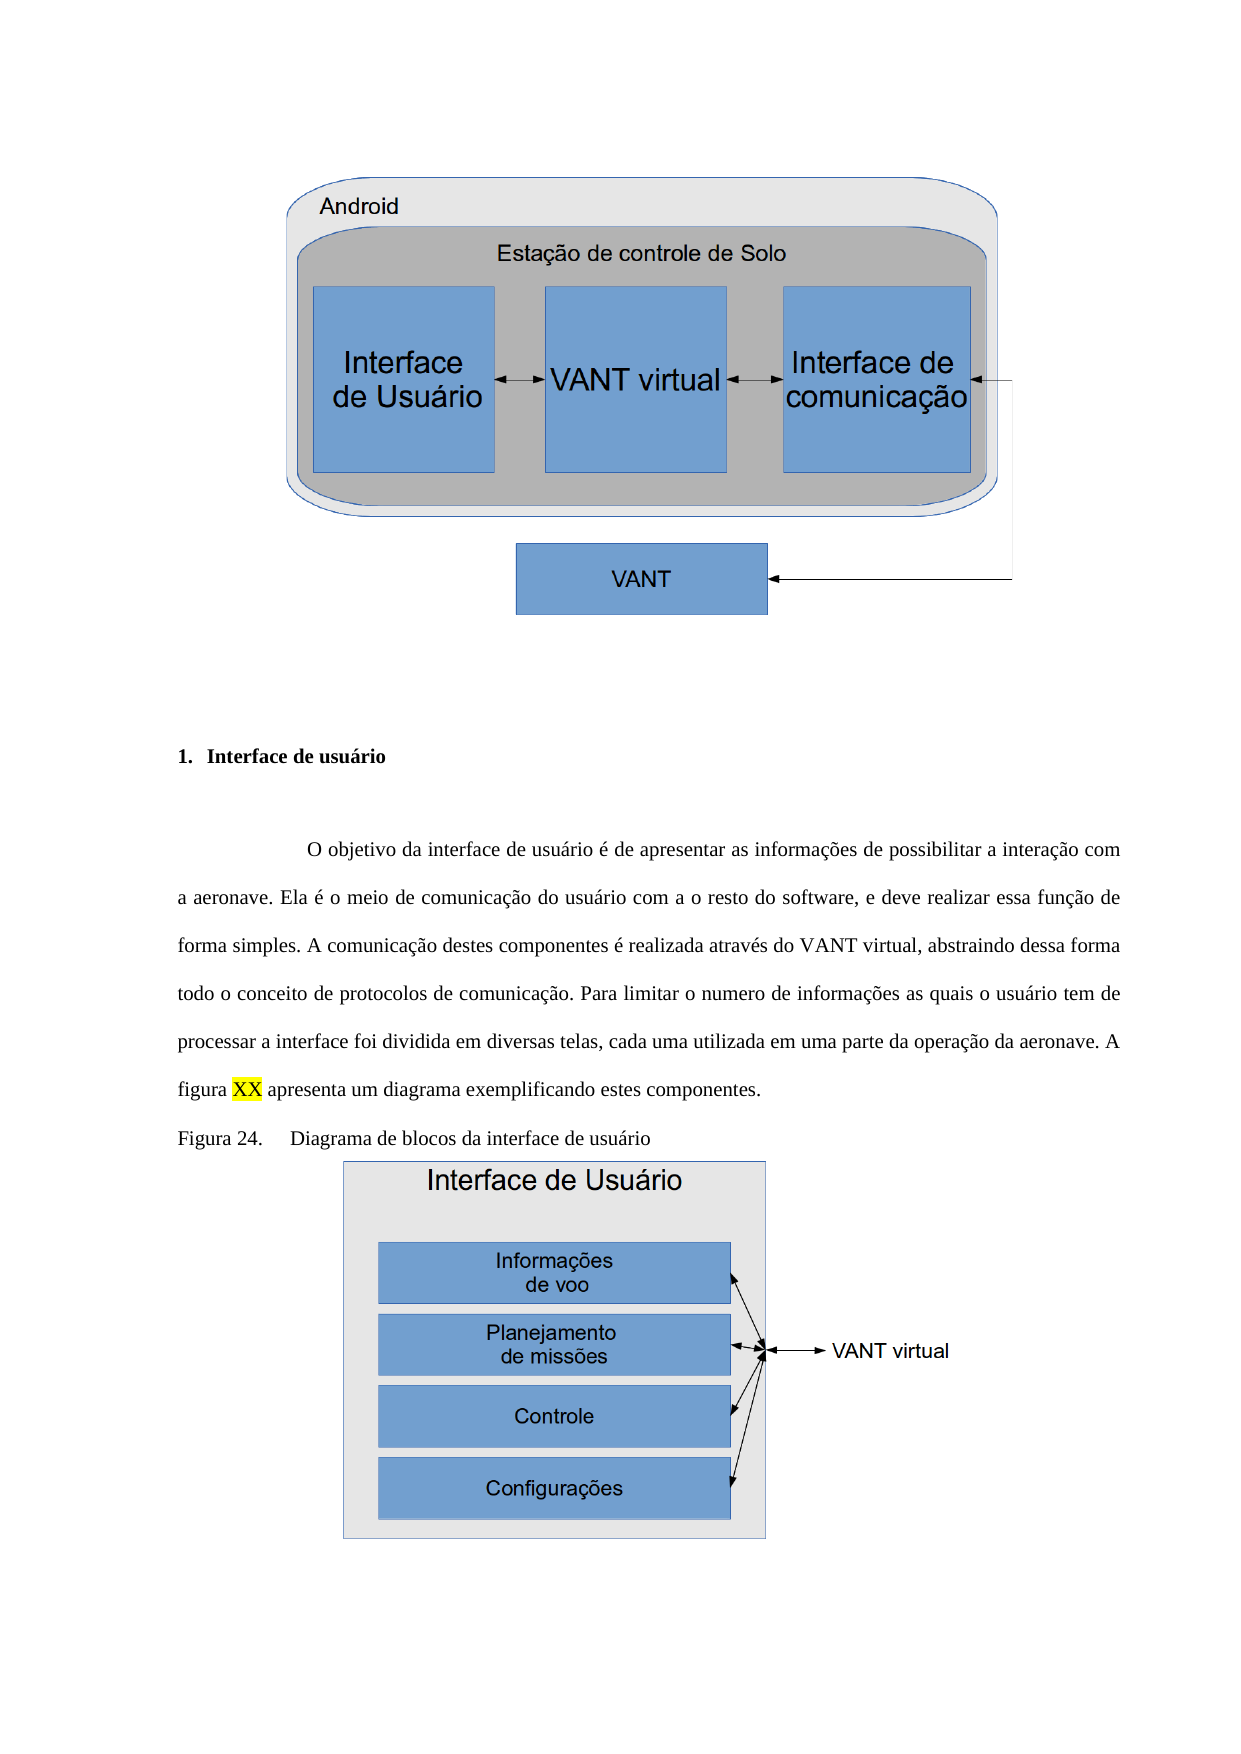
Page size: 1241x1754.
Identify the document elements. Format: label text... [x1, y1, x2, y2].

picture [343, 1161, 956, 1539]
text O objetivo da interface de usuário é de apresentar as informações de possibilitar a interação com a aeronave. Ela é o meio de comunicação do usuário com a o resto do software, e deve realizar essa função de forma simples. A comunicação destes componentes é realizada através do VANT virtual, abstraindo dessa forma todo o conceito de protocolos de comunicação. Para limitar o numero de informações as quais o usuário tem de processar a interface foi dividida em diversas telas, cada uma utilizada em uma parte da operação da aeronave. A figura XX apresenta um diagrama exemplificando estes componentes. [177, 837, 1121, 1101]
picture [286, 177, 1013, 615]
list Diagrama de blocos da interface de usuário [177, 1125, 1121, 1149]
subtitle Interface de usuário [177, 744, 1121, 768]
